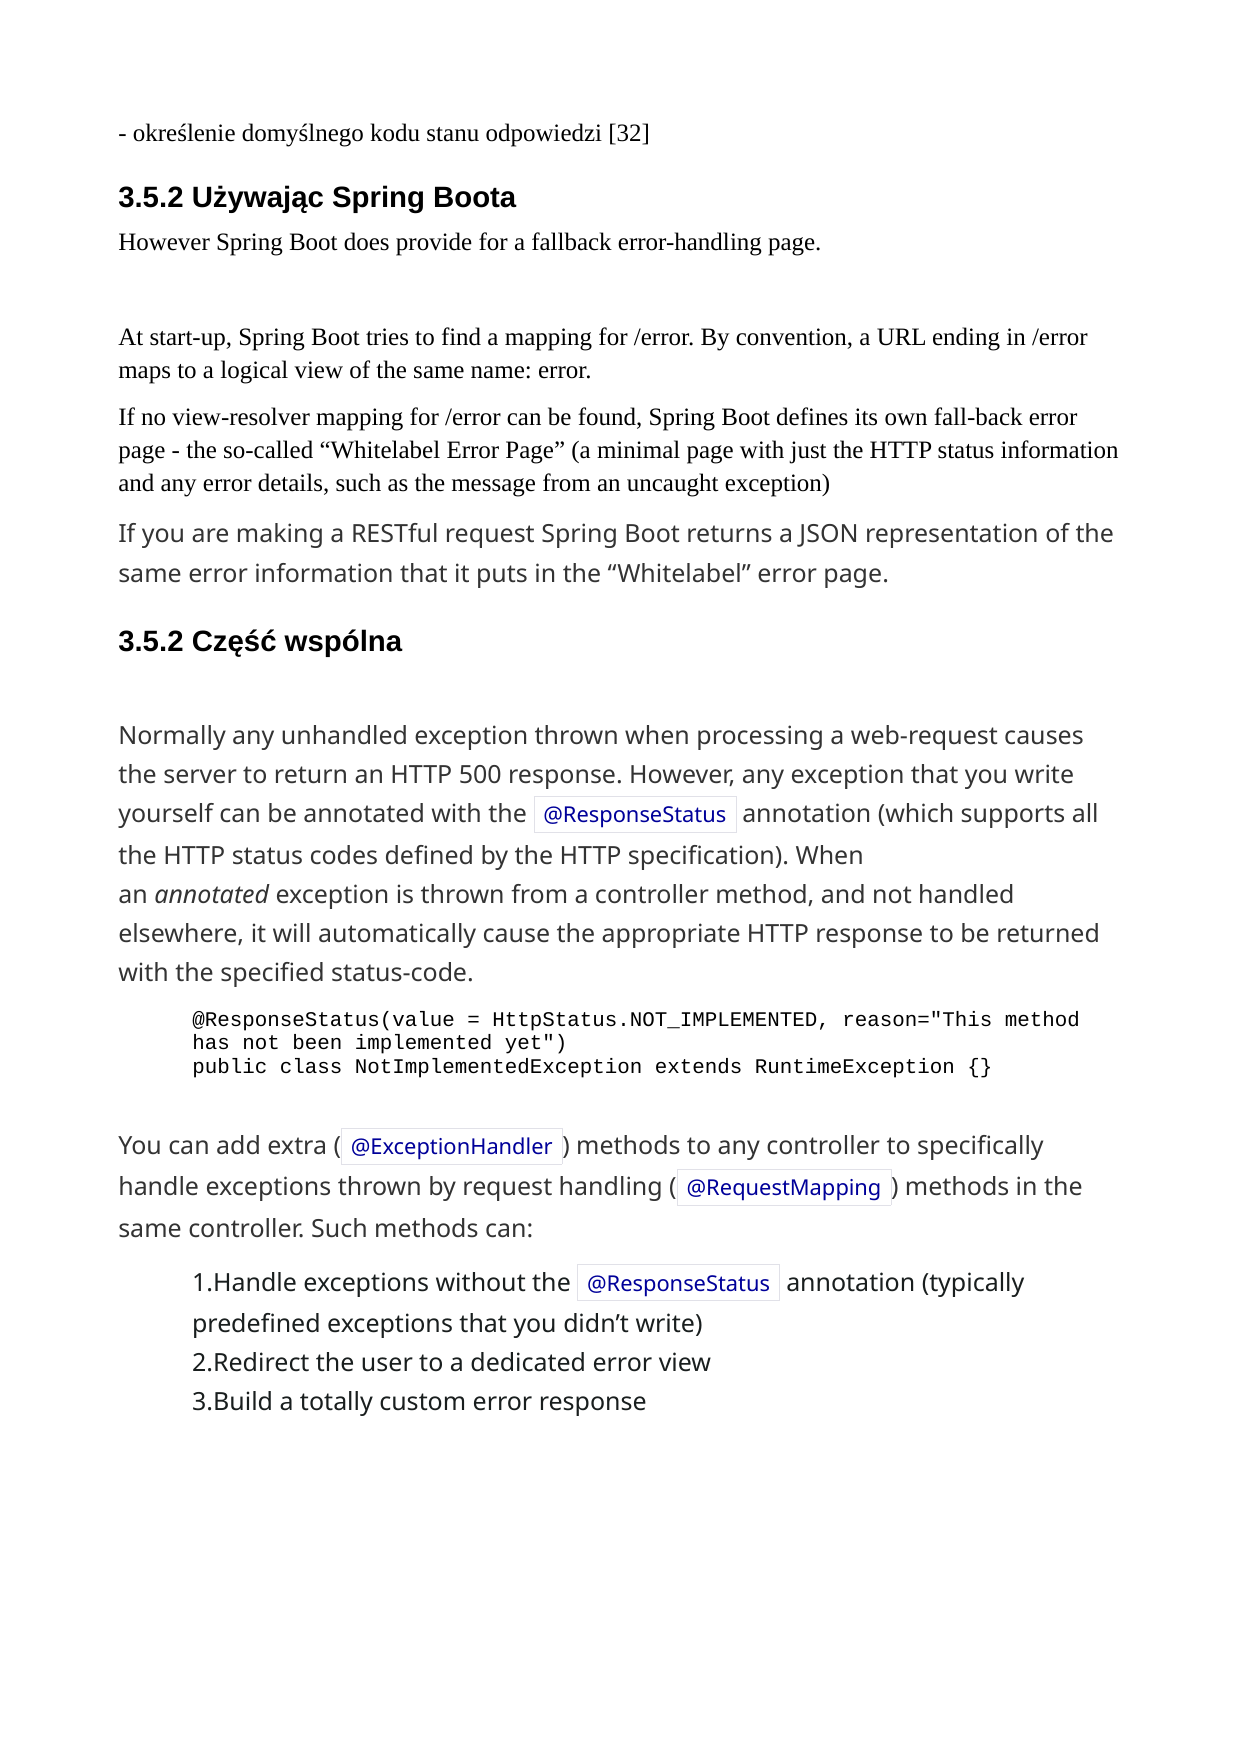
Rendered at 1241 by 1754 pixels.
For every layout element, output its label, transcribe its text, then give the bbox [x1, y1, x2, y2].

text You can add extra (@ExceptionHandler) methods to any controller to specifically handle exceptions thrown by request handling (@RequestMapping) methods in the same controller. Such methods can: [118, 1127, 1122, 1244]
text At start-up, Spring Boot tries to find a mapping for /error. By convention, a URL ending in /error maps to a logical view of the same name: error. [118, 322, 1122, 383]
list Build a totally custom error response [118, 1384, 1122, 1418]
list Redirect the user to a dedicated error view [118, 1345, 1122, 1379]
text If you are making a RESTful request Spring Boot returns a JSON representation of the same error information that it puts in the “Whitelabel” error page. [118, 516, 1122, 589]
text If no view-resolver mapping for /error can be found, Spring Boot defines its own fall-back error page - the so-called “Whitelabel Error Page” (a minimal page with just the HTTP status information and any error details, such as the message from an uncaught exception) [118, 402, 1122, 497]
text - określenie domyślnego kodu stanu odpowiedzi [32] [118, 118, 1122, 147]
text Normally any unhandled exception thrown when processing a web-request causes the server to return an HTTP 500 response. However, any exception that you write yourself can be annotated with the @ResponseStatus annotation (which supports all the HTTP status codes defined by the HTTP specification). When an annotated exception is thrown from a controller method, and not handled elsewhere, it will automatically cause the appropriate HTTP response to be returned with the specified status-code. [118, 717, 1122, 989]
text However Spring Boot does provide for a fallback error-handling page. [118, 227, 1122, 255]
subtitle 3.5.2 Używając Spring Boota [118, 180, 1122, 214]
list Handle exceptions without the @ResponseStatus annotation (typically predefined exceptions that you didn’t write) [118, 1264, 1122, 1340]
subtitle 3.5.2 Część wspólna [118, 623, 1122, 657]
text @ResponseStatus(value = HttpStatus.NOT_IMPLEMENTED, reason="This method has not been implemented yet") [192, 1009, 1122, 1056]
text public class NotImplementedException extends RuntimeException {} [192, 1056, 1122, 1080]
